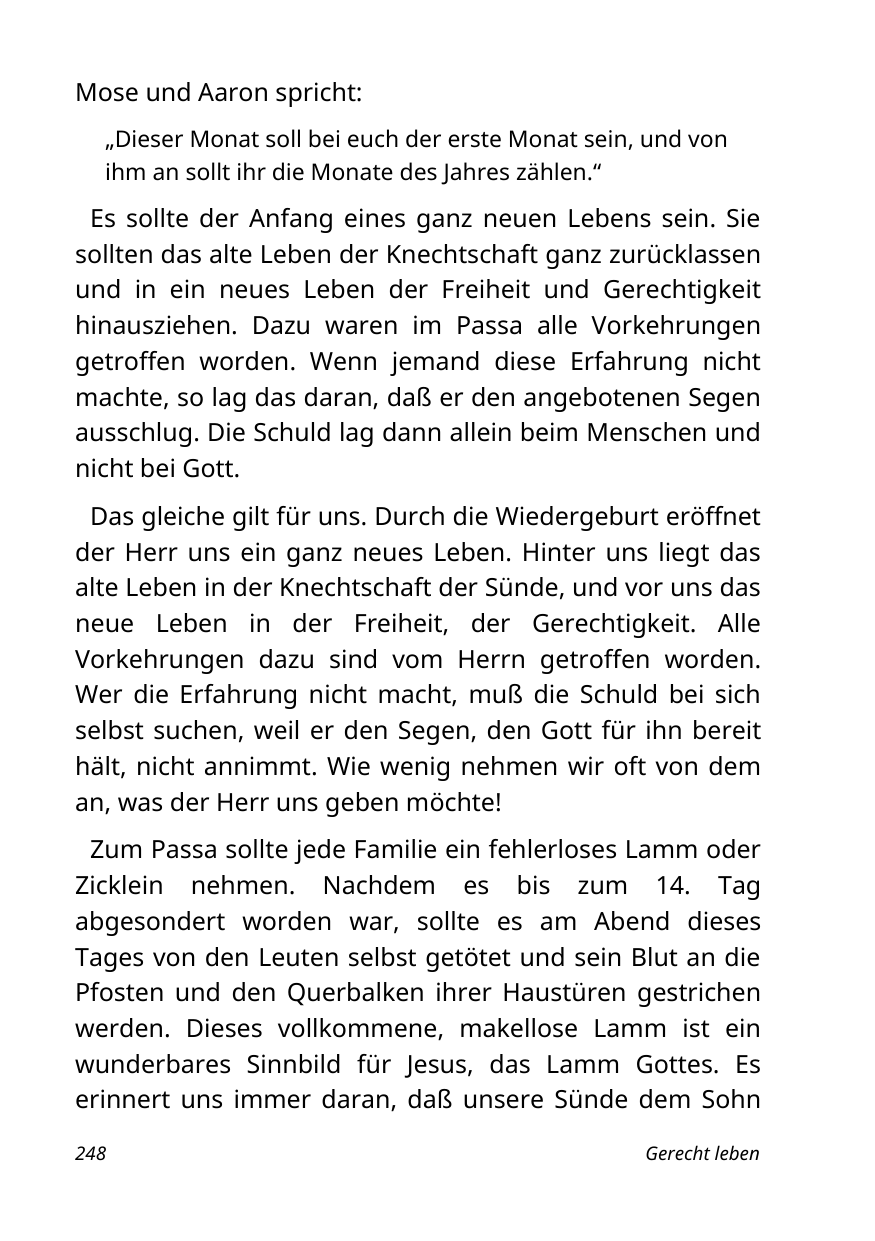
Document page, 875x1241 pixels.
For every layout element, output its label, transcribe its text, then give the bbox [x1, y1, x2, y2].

text Zum Passa sollte jede Familie ein fehlerloses Lamm oder Zicklein nehmen. Nachdem es bis zum 14. Tag abgesondert worden war, sollte es am Abend dieses Tages von den Leuten selbst getötet und sein Blut an die Pfosten und den Querbalken ihrer Haustüren gestrichen werden. Dieses vollkommene, makellose Lamm ist ein wunderbares Sinnbild für Jesus, das Lamm Gottes. Es erinnert uns immer daran, daß unsere Sünde dem Sohn [75, 832, 762, 1116]
text Das gleiche gilt für uns. Durch die Wiedergeburt eröffnet der Herr uns ein ganz neues Leben. Hinter uns liegt das alte Leben in der Knechtschaft der Sünde, und vor uns das neue Leben in der Freiheit, der Gerechtigkeit. Alle Vorkehrungen dazu sind vom Herrn getroffen worden. Wer die Erfahrung nicht macht, muß die Schuld bei sich selbst suchen, weil er den Segen, den Gott für ihn bereit hält, nicht annimmt. Wie wenig nehmen wir oft von dem an, was der Herr uns geben möchte! [75, 498, 762, 818]
text „Dieser Monat soll bei euch der erste Monat sein, und von ihm an sollt ihr die Monate des Jahres zählen.“ [105, 123, 732, 187]
text Mose und Aaron spricht: [75, 75, 762, 109]
text Es sollte der Anfang eines ganz neuen Lebens sein. Sie sollten das alte Leben der Knechtschaft ganz zurücklassen und in ein neues Leben der Freiheit und Gerechtigkeit hinausziehen. Dazu waren im Passa alle Vorkehrungen getroffen worden. Wenn jemand diese Erfahrung nicht machte, so lag das daran, daß er den angebotenen Segen ausschlug. Die Schuld lag dann allein beim Menschen und nicht bei Gott. [75, 201, 762, 485]
